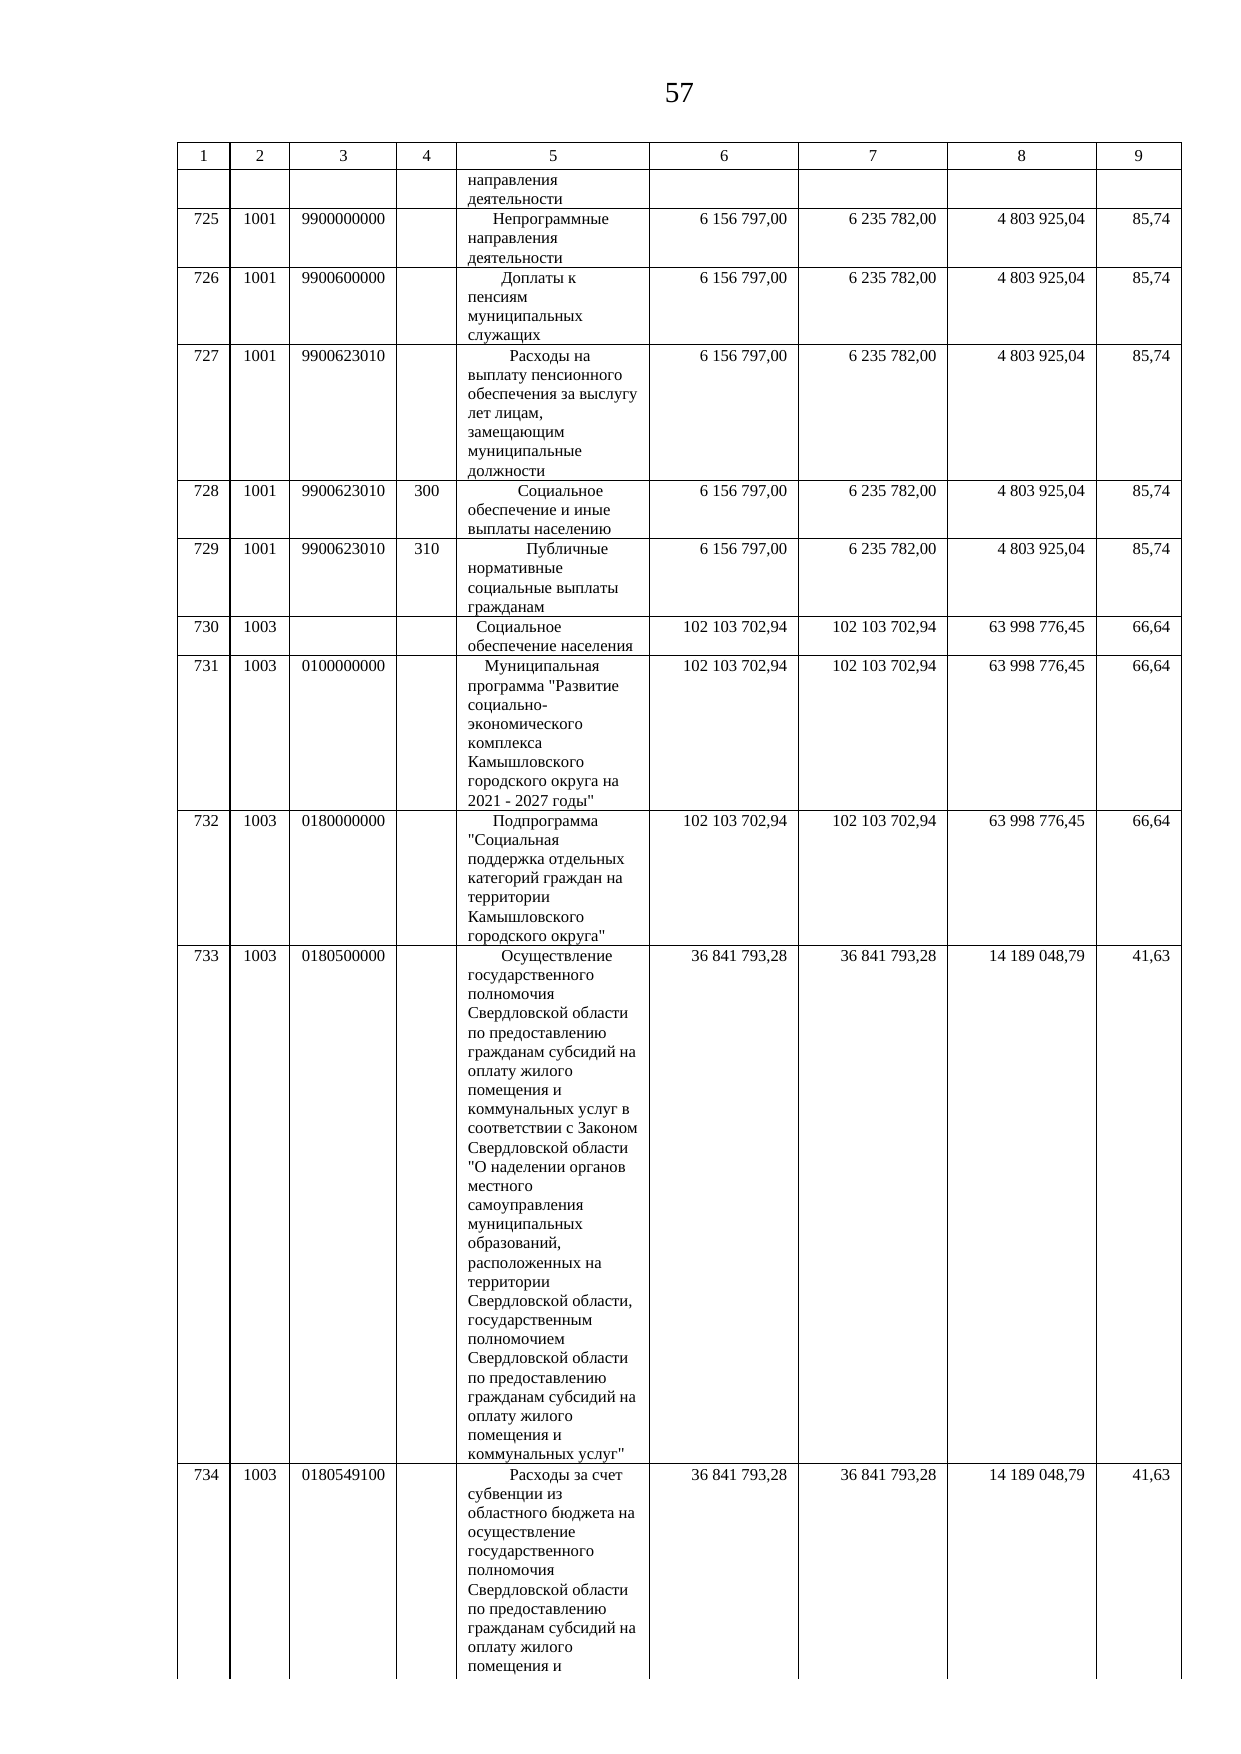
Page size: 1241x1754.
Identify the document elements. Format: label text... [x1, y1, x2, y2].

table_cell 63 998 776,45 [948, 656, 1096, 809]
table_cell [397, 946, 456, 1463]
table_cell 733 [178, 946, 229, 1463]
table_cell 732 [178, 811, 229, 945]
table_header 2 [231, 143, 289, 169]
table_cell 66,64 [1097, 656, 1181, 809]
table_cell 102 103 702,94 [650, 656, 798, 809]
table_cell 85,74 [1097, 345, 1181, 479]
table_cell [1097, 170, 1181, 208]
table_cell 6 235 782,00 [799, 539, 947, 616]
table_cell 4 803 925,04 [948, 481, 1096, 538]
table_header 7 [799, 143, 947, 169]
table_cell Доплаты к пенсиям муниципальных служащих [457, 268, 649, 344]
table_header 3 [290, 143, 396, 169]
table_cell 300 [397, 481, 456, 538]
table_cell Муниципальная программа "Развитие социально-экономического комплекса Камышловского городского округа на 2021 - 2027 годы" [457, 656, 649, 809]
table_cell 6 235 782,00 [799, 481, 947, 538]
table_header 8 [948, 143, 1096, 169]
table_cell 1003 [231, 811, 289, 945]
table_cell 36 841 793,28 [799, 1464, 947, 1679]
table_cell 6 156 797,00 [650, 539, 798, 616]
table_cell [397, 268, 456, 344]
table_cell Расходы за счет субвенции из областного бюджета на осуществление государственного полномочия Свердловской области по предоставлению гражданам субсидий на оплату жилого помещения и [457, 1464, 649, 1679]
table_cell [290, 617, 396, 655]
table_cell 14 189 048,79 [948, 946, 1096, 1463]
table_cell 1001 [231, 209, 289, 267]
table_cell Расходы на выплату пенсионного обеспечения за выслугу лет лицам, замещающим муниципальные должности [457, 345, 649, 479]
table_cell 1003 [231, 946, 289, 1463]
table_cell 6 156 797,00 [650, 209, 798, 267]
table_cell 36 841 793,28 [799, 946, 947, 1463]
table_cell 1001 [231, 268, 289, 344]
table_header 4 [397, 143, 456, 169]
table_cell [397, 170, 456, 208]
table_cell 85,74 [1097, 481, 1181, 538]
table_cell 9900623010 [290, 481, 396, 538]
table_header 1 [178, 143, 229, 169]
table_header 9 [1097, 143, 1181, 169]
table_cell 36 841 793,28 [650, 946, 798, 1463]
table_cell [397, 209, 456, 267]
table_cell 102 103 702,94 [799, 811, 947, 945]
table_cell 731 [178, 656, 229, 809]
table_cell [397, 617, 456, 655]
table_cell 6 235 782,00 [799, 268, 947, 344]
table_cell 4 803 925,04 [948, 209, 1096, 267]
table_cell 85,74 [1097, 539, 1181, 616]
table_cell [948, 170, 1096, 208]
table_cell 66,64 [1097, 811, 1181, 945]
table_cell Социальное обеспечение и иные выплаты населению [457, 481, 649, 538]
table_cell [397, 656, 456, 809]
table_cell 727 [178, 345, 229, 479]
table_cell 0100000000 [290, 656, 396, 809]
table_cell 102 103 702,94 [799, 656, 947, 809]
table_cell Непрограммные направления деятельности [457, 209, 649, 267]
table_cell 6 235 782,00 [799, 209, 947, 267]
table_cell [397, 345, 456, 479]
table_cell 14 189 048,79 [948, 1464, 1096, 1679]
table_cell Социальное обеспечение населения [457, 617, 649, 655]
table_cell 41,63 [1097, 946, 1181, 1463]
table_cell 726 [178, 268, 229, 344]
table_cell 36 841 793,28 [650, 1464, 798, 1679]
table_cell [397, 811, 456, 945]
table_cell 6 156 797,00 [650, 345, 798, 479]
table_cell 730 [178, 617, 229, 655]
table_cell 1003 [231, 656, 289, 809]
table_cell [231, 170, 289, 208]
table_header 6 [650, 143, 798, 169]
table_cell 9900623010 [290, 345, 396, 479]
table_cell 9900000000 [290, 209, 396, 267]
table_cell [290, 170, 396, 208]
table_cell 102 103 702,94 [650, 617, 798, 655]
table_cell 85,74 [1097, 268, 1181, 344]
table_cell 63 998 776,45 [948, 617, 1096, 655]
table_cell Публичные нормативные социальные выплаты гражданам [457, 539, 649, 616]
table_cell [799, 170, 947, 208]
table_cell 734 [178, 1464, 229, 1679]
table_cell 6 235 782,00 [799, 345, 947, 479]
table_cell 0180549100 [290, 1464, 396, 1679]
table_cell 1003 [231, 1464, 289, 1679]
table_cell 9900600000 [290, 268, 396, 344]
table_cell 102 103 702,94 [799, 617, 947, 655]
table_cell 0180500000 [290, 946, 396, 1463]
table_cell 1001 [231, 481, 289, 538]
table_cell 6 156 797,00 [650, 481, 798, 538]
table_cell [178, 170, 229, 208]
table_cell 1003 [231, 617, 289, 655]
table_cell 1001 [231, 539, 289, 616]
table_cell 85,74 [1097, 209, 1181, 267]
table_cell 4 803 925,04 [948, 345, 1096, 479]
table_cell 310 [397, 539, 456, 616]
table_cell 1001 [231, 345, 289, 479]
table_cell 66,64 [1097, 617, 1181, 655]
table_cell 9900623010 [290, 539, 396, 616]
table_cell 41,63 [1097, 1464, 1181, 1679]
table_cell 63 998 776,45 [948, 811, 1096, 945]
table_cell 4 803 925,04 [948, 539, 1096, 616]
table_cell направления деятельности [457, 170, 649, 208]
table_cell 0180000000 [290, 811, 396, 945]
table_cell [397, 1464, 456, 1679]
table_cell 725 [178, 209, 229, 267]
table_cell Подпрограмма "Социальная поддержка отдельных категорий граждан на территории Камышловского городского округа" [457, 811, 649, 945]
table_cell 729 [178, 539, 229, 616]
table_cell Осуществление государственного полномочия Свердловской области по предоставлению гражданам субсидий на оплату жилого помещения и коммунальных услуг в соответствии с Законом Свердловской области "О наделении органов местного самоуправления муниципальных образований, расположенных на территории Свердловской области, государственным полномочием Свердловской области по предоставлению гражданам субсидий на оплату жилого помещения и коммунальных услуг" [457, 946, 649, 1463]
table_cell 6 156 797,00 [650, 268, 798, 344]
table_cell 102 103 702,94 [650, 811, 798, 945]
table_header 5 [457, 143, 649, 169]
table_cell 4 803 925,04 [948, 268, 1096, 344]
table_cell 728 [178, 481, 229, 538]
table_cell [650, 170, 798, 208]
